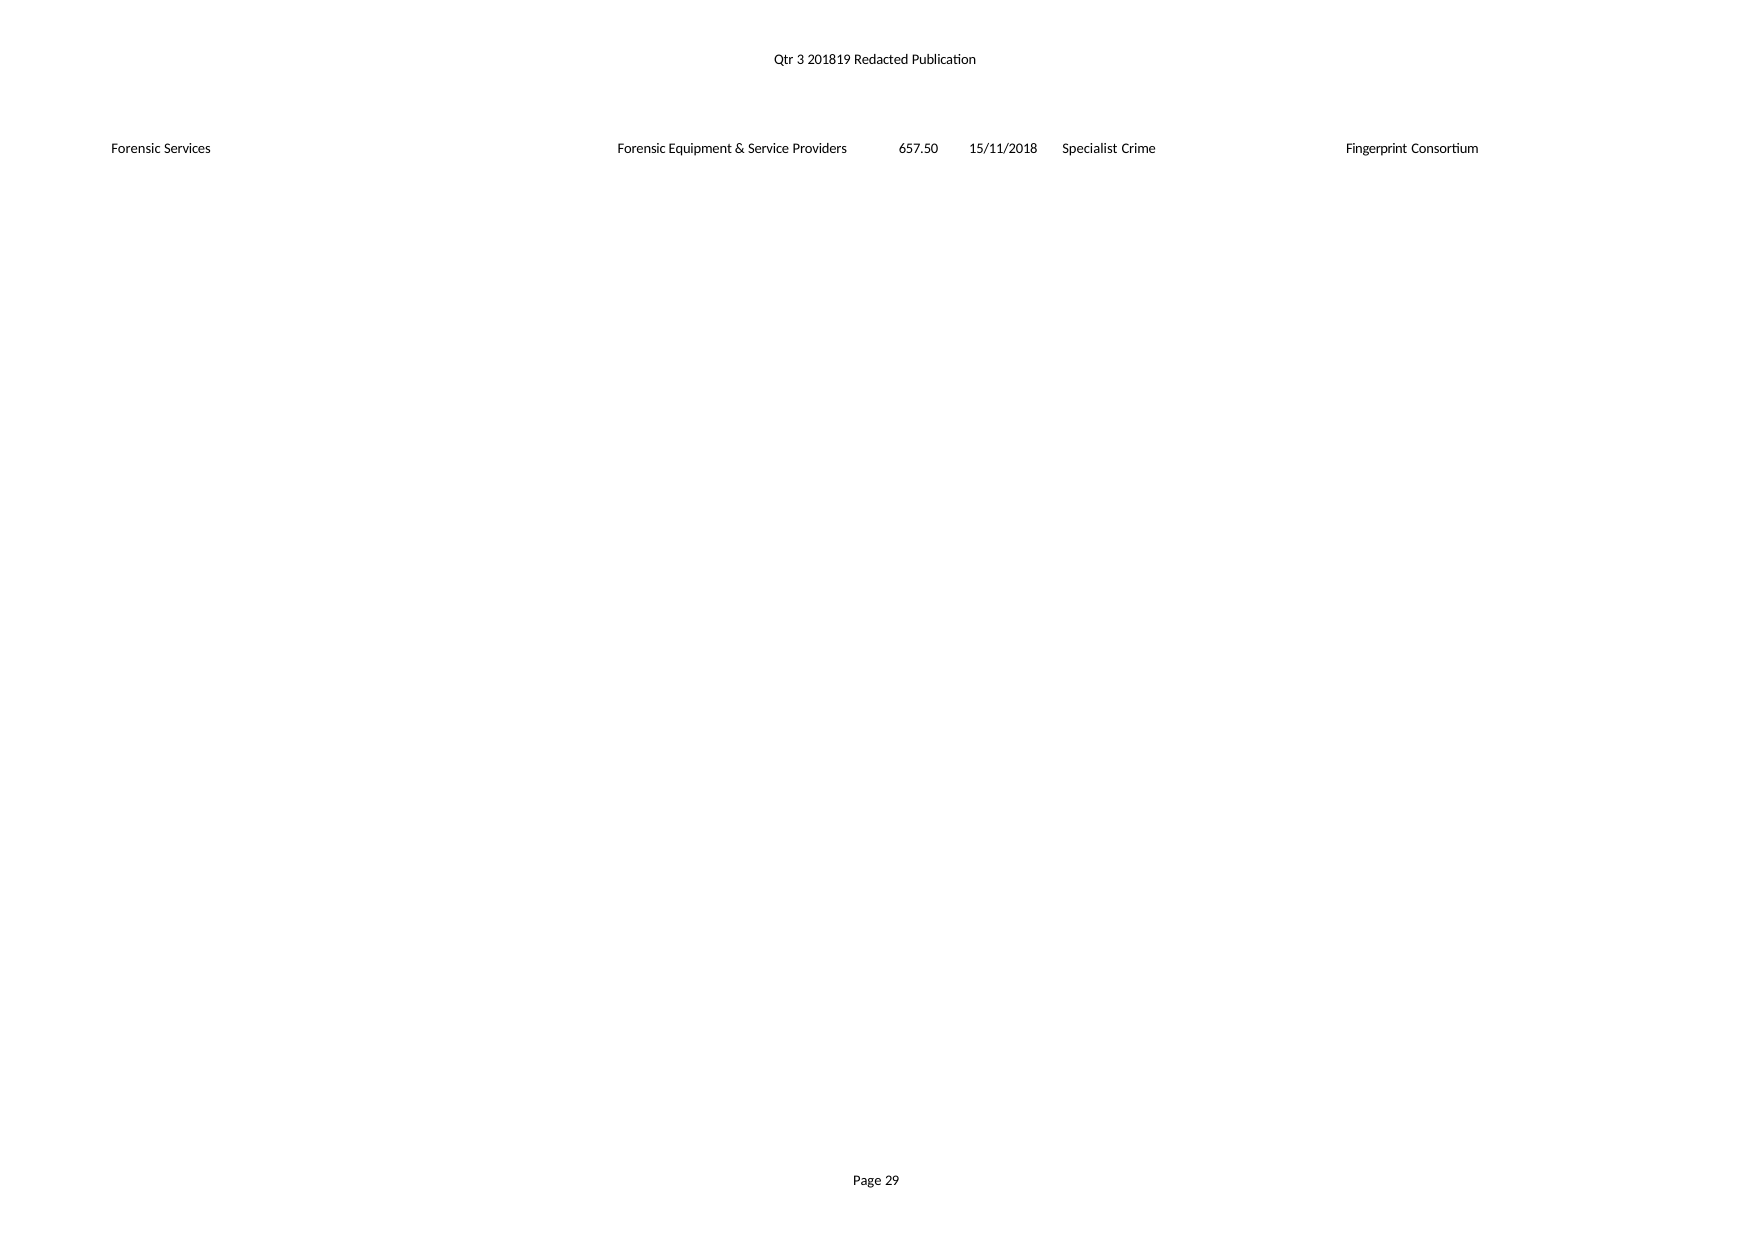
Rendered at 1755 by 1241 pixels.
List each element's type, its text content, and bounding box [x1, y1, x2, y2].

table_cell 15/11/2018 [953, 140, 1050, 159]
table_cell Fingerprint Consortium [1303, 140, 1591, 159]
table_cell Specialist Crime [1050, 140, 1303, 159]
table_cell Forensic Services [106, 140, 488, 159]
table_cell 657.50 [863, 140, 953, 159]
table_cell Forensic Equipment & Service Providers [488, 140, 862, 159]
